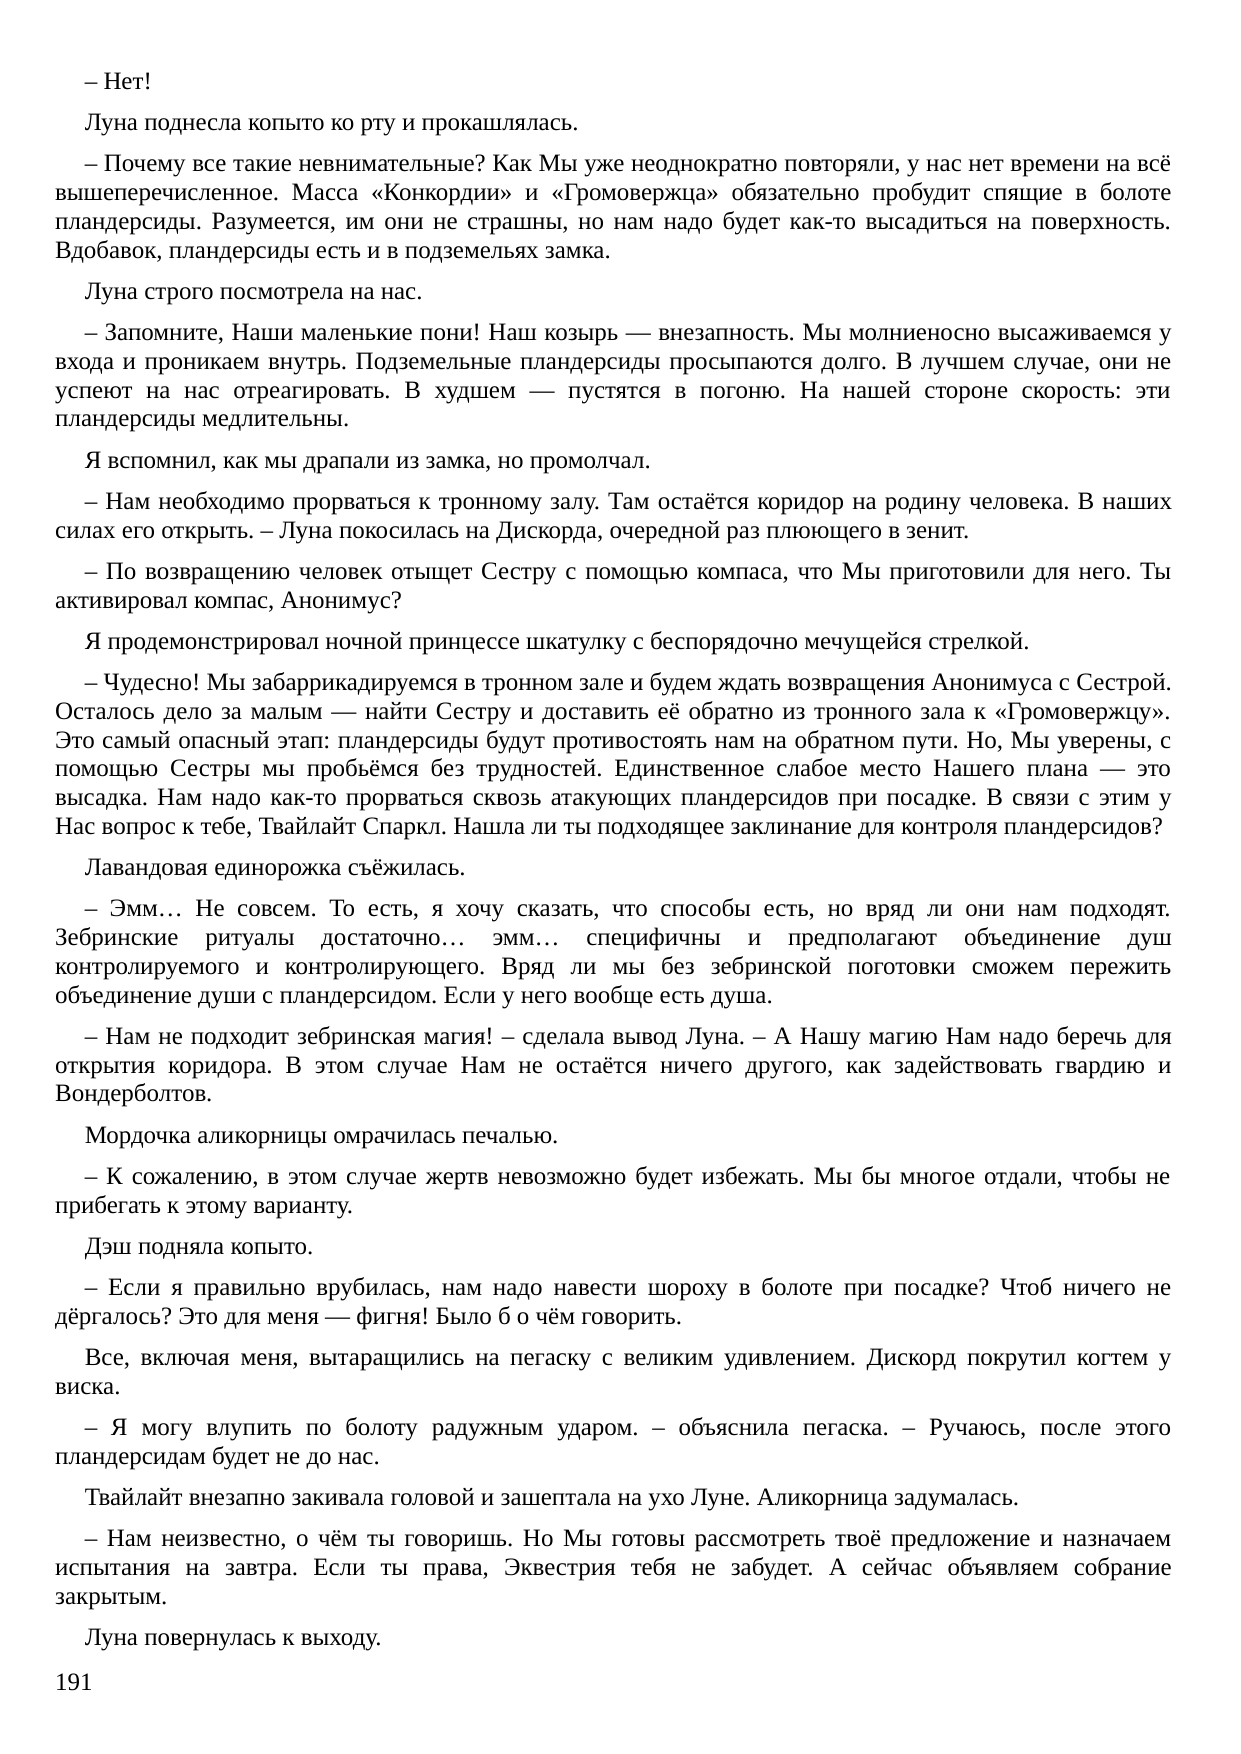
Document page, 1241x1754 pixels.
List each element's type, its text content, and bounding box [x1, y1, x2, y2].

text – Чудесно! Мы забаррикадируемся в тронном зале и будем ждать возвращения Анонимуса с Сестрой. Осталось дело за малым — найти Сестру и доставить её обратно из тронного зала к «Громовержцу». Это самый опасный этап: пландерсиды будут противостоять нам на обратном пути. Но, Мы уверены, с помощью Сестры мы пробьёмся без трудностей. Единственное слабое место Нашего плана — это высадка. Нам надо как-то прорваться сквозь атакующих пландерсидов при посадке. В связи с этим у Нас вопрос к тебе, Твайлайт Спаркл. Нашла ли ты подходящее заклинание для контроля пландерсидов? [55, 667, 1173, 840]
text – По возвращению человек отыщет Сестру с помощью компаса, что Мы приготовили для него. Ты активировал компас, Анонимус? [55, 556, 1173, 613]
text – Эмм… Не совсем. То есть, я хочу сказать, что способы есть, но вряд ли они нам подходят. Зебринские ритуалы достаточно… эмм… специфичны и предполагают объединение душ контролируемого и контролирующего. Вряд ли мы без зебринской поготовки сможем пережить объединение души с пландерсидом. Если у него вообще есть душа. [55, 893, 1173, 1008]
text Мордочка аликорницы омрачилась печалью. [55, 1120, 1173, 1148]
text – Нам неизвестно, о чём ты говоришь. Но Мы готовы рассмотреть твоё предложение и назначаем испытания на завтра. Если ты права, Эквестрия тебя не забудет. А сейчас объявляем собрание закрытым. [55, 1523, 1173, 1610]
text – Если я правильно врубилась, нам надо навести шороху в болоте при посадке? Чтоб ничего не дёргалось? Это для меня — фигня! Было б о чём говорить. [55, 1272, 1173, 1330]
text – Нам не подходит зебринская магия! – сделала вывод Луна. – А Нашу магию Нам надо беречь для открытия коридора. В этом случае Нам не остаётся ничего другого, как задействовать гвардию и Вондерболтов. [55, 1021, 1173, 1107]
text Лавандовая единорожка съёжилась. [55, 852, 1173, 881]
text Твайлайт внезапно закивала головой и зашептала на ухо Луне. Аликорница задумалась. [55, 1482, 1173, 1511]
text Все, включая меня, вытаращились на пегаску с великим удивлением. Дискорд покрутил когтем у виска. [55, 1342, 1173, 1400]
text Дэш подняла копыто. [55, 1231, 1173, 1260]
text – К сожалению, в этом случае жертв невозможно будет избежать. Мы бы многое отдали, чтобы не прибегать к этому варианту. [55, 1161, 1173, 1218]
text – Запомните, Наши маленькие пони! Наш козырь — внезапность. Мы молниеносно высаживаемся у входа и проникаем внутрь. Подземельные пландерсиды просыпаются долго. В лучшем случае, они не успеют на нас отреагировать. В худшем — пустятся в погоню. На нашей стороне скорость: эти пландерсиды медлительны. [55, 317, 1173, 432]
text – Я могу влупить по болоту радужным ударом. – объяснила пегаска. – Ручаюсь, после этого пландерсидам будет не до нас. [55, 1412, 1173, 1470]
text – Почему все такие невнимательные? Как Мы уже неоднократно повторяли, у нас нет времени на всё вышеперечисленное. Масса «Конкордии» и «Громовержца» обязательно пробудит спящие в болоте пландерсиды. Разумеется, им они не страшны, но нам надо будет как-то высадиться на поверхность. Вдобавок, пландерсиды есть и в подземельях замка. [55, 148, 1173, 263]
text – Нам необходимо прорваться к тронному залу. Там остаётся коридор на родину человека. В наших силах его открыть. – Луна покосилась на Дискорда, очередной раз плюющего в зенит. [55, 486, 1173, 543]
text Луна поднесла копыто ко рту и прокашлялась. [55, 107, 1173, 136]
text – Нет! [55, 66, 1173, 95]
text Луна строго посмотрела на нас. [55, 276, 1173, 305]
text Я вспомнил, как мы драпали из замка, но промолчал. [55, 445, 1173, 473]
text Луна повернулась к выходу. [55, 1622, 1173, 1651]
text Я продемонстрировал ночной принцессе шкатулку с беспорядочно мечущейся стрелкой. [55, 626, 1173, 655]
